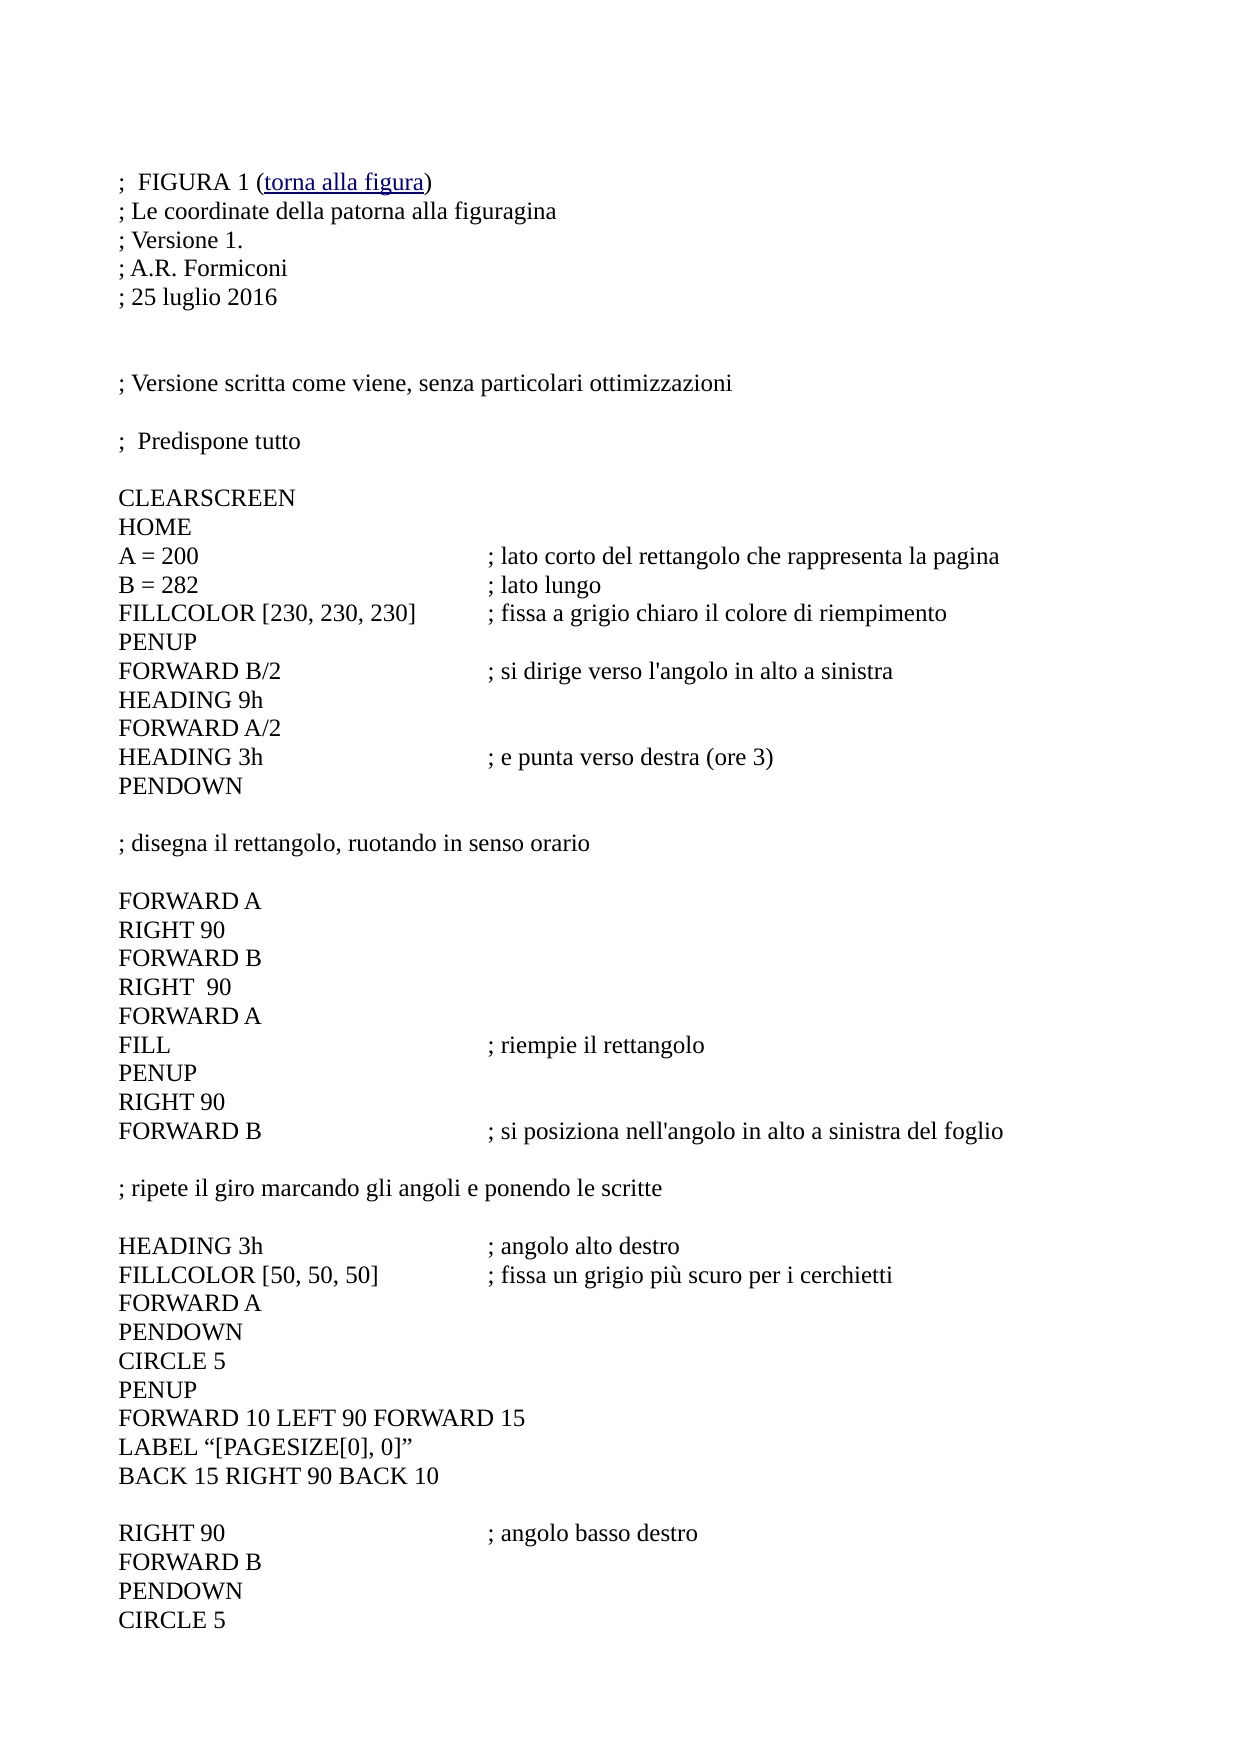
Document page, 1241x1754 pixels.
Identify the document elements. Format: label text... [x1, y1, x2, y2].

text ; ripete il giro marcando gli angoli e ponendo le scritte [118, 1173, 1122, 1202]
text FILLCOLOR [230, 230, 230] ; fissa a grigio chiaro il colore di riempimento [118, 598, 1122, 627]
text PENUP [118, 627, 1122, 656]
text FORWARD A [118, 886, 1122, 915]
text B = 282 ; lato lungo [118, 570, 1122, 598]
text HOME [118, 512, 1122, 541]
text FILL ; riempie il rettangolo [118, 1030, 1122, 1058]
text ; Le coordinate della patorna alla figuragina [118, 196, 1122, 225]
text HEADING 3h ; e punta verso destra (ore 3) [118, 742, 1122, 771]
text CIRCLE 5 [118, 1605, 1122, 1633]
text BACK 15 RIGHT 90 BACK 10 [118, 1461, 1122, 1490]
text FORWARD A [118, 1001, 1122, 1030]
text HEADING 3h ; angolo alto destro [118, 1231, 1122, 1260]
text PENUP [118, 1058, 1122, 1087]
text ; A.R. Formiconi [118, 253, 1122, 282]
text A = 200 ; lato corto del rettangolo che rappresenta la pagina [118, 541, 1122, 570]
text RIGHT 90 ; angolo basso destro [118, 1518, 1122, 1547]
text FORWARD 10 LEFT 90 FORWARD 15 [118, 1403, 1122, 1432]
text PENDOWN [118, 771, 1122, 800]
text PENUP [118, 1375, 1122, 1403]
text CIRCLE 5 [118, 1346, 1122, 1375]
text LABEL “[PAGESIZE[0], 0]” [118, 1432, 1122, 1461]
text PENDOWN [118, 1317, 1122, 1346]
text RIGHT 90 [118, 915, 1122, 943]
text ; FIGURA 1 (torna alla figura) [118, 167, 1122, 196]
text ; Predispone tutto [118, 426, 1122, 483]
text ; Versione 1. [118, 225, 1122, 253]
text PENDOWN [118, 1576, 1122, 1605]
text FORWARD A [118, 1288, 1122, 1317]
text RIGHT 90 [118, 972, 1122, 1001]
text CLEARSCREEN [118, 483, 1122, 512]
text FORWARD B ; si posiziona nell'angolo in alto a sinistra del foglio [118, 1116, 1122, 1145]
text FORWARD A/2 [118, 713, 1122, 742]
text RIGHT 90 [118, 1087, 1122, 1116]
text FORWARD B [118, 1547, 1122, 1576]
text HEADING 9h [118, 685, 1122, 713]
text ; Versione scritta come viene, senza particolari ottimizzazioni [118, 368, 1122, 397]
text FORWARD B/2 ; si dirige verso l'angolo in alto a sinistra [118, 656, 1122, 685]
text ; disegna il rettangolo, ruotando in senso orario [118, 828, 1122, 857]
text FILLCOLOR [50, 50, 50] ; fissa un grigio più scuro per i cerchietti [118, 1260, 1122, 1288]
text ; 25 luglio 2016 [118, 282, 1122, 311]
text FORWARD B [118, 943, 1122, 972]
